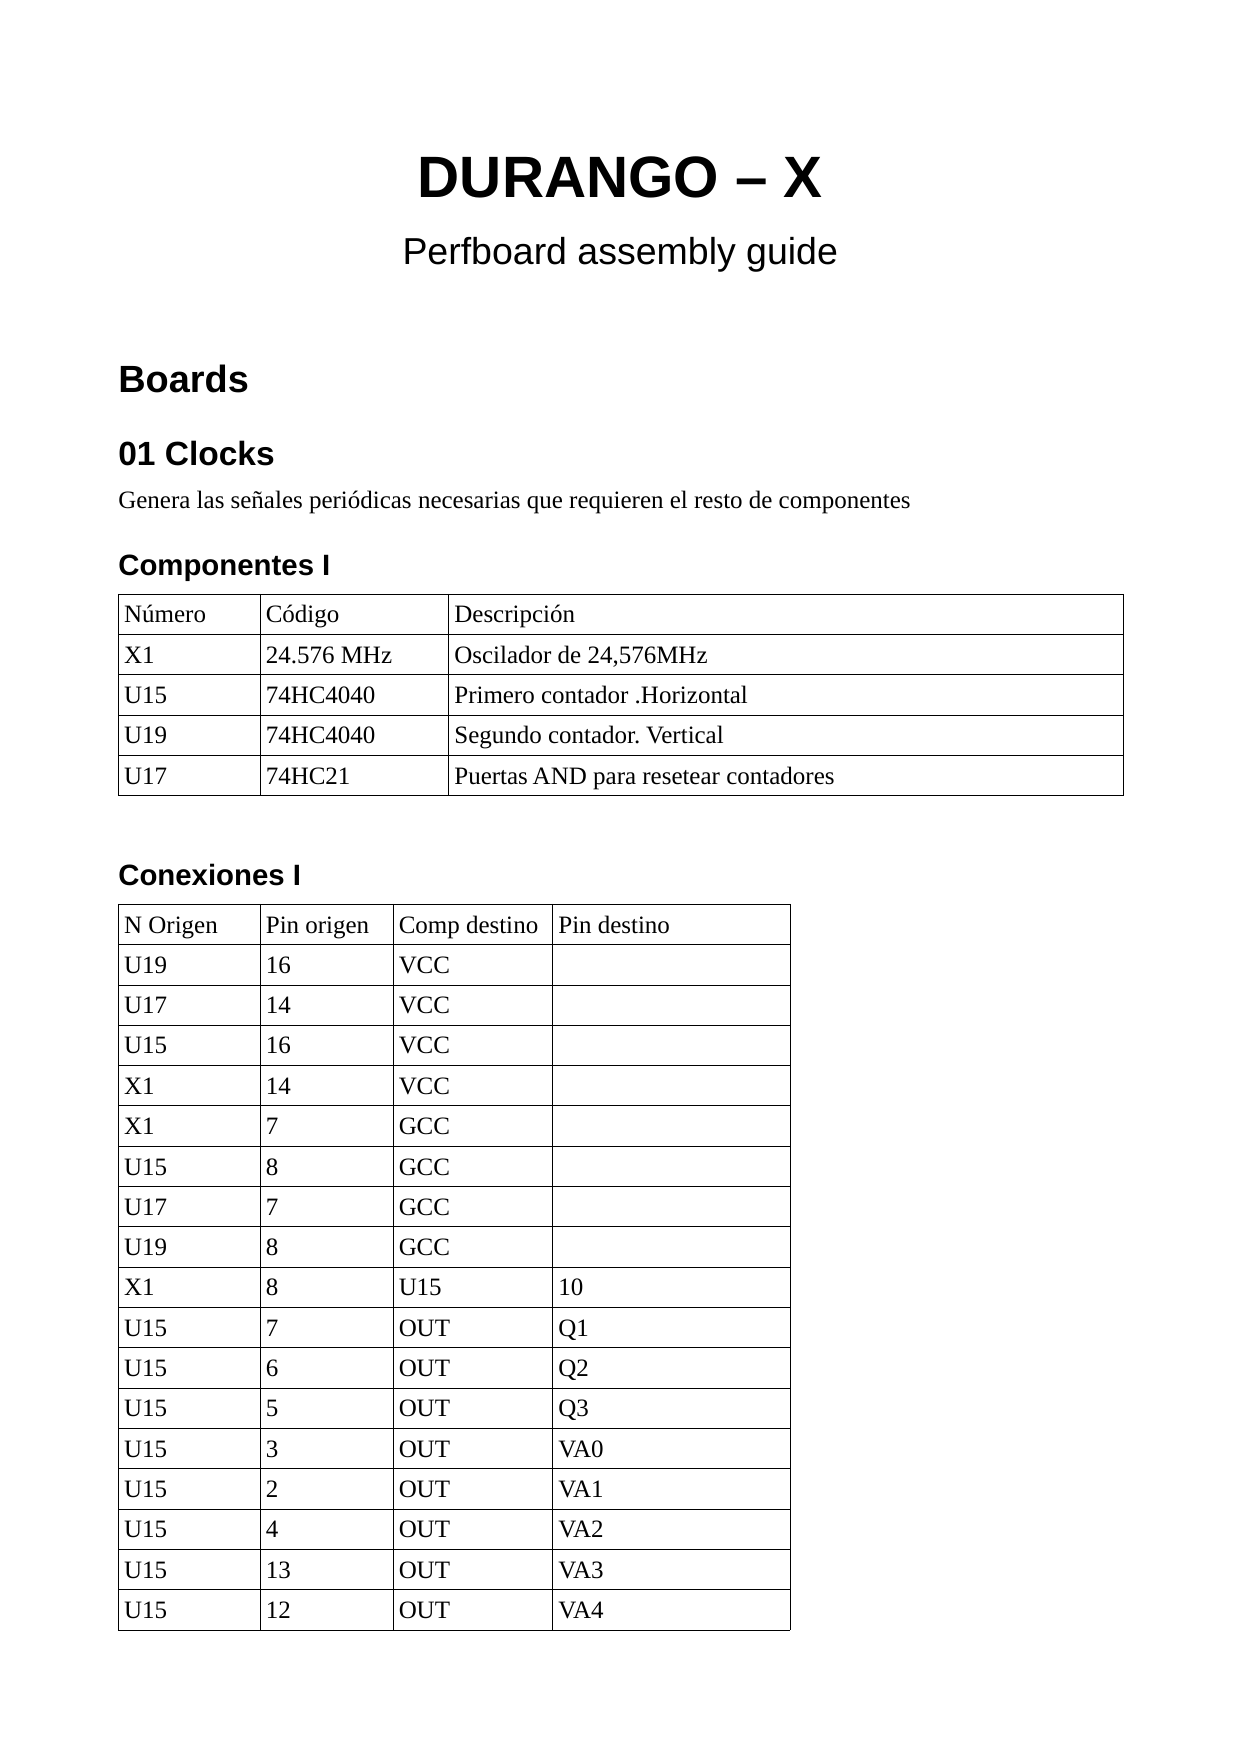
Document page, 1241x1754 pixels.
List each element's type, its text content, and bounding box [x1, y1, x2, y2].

table_cell 14 [261, 1066, 393, 1105]
table_cell U17 [119, 986, 260, 1025]
table_cell OUT [394, 1550, 552, 1589]
table_cell U15 [119, 1590, 260, 1629]
table_cell U15 [394, 1268, 552, 1307]
table_cell X1 [119, 1106, 260, 1146]
table_cell 14 [261, 986, 393, 1025]
table_cell U19 [119, 716, 260, 755]
table_cell 16 [261, 1026, 393, 1065]
table_cell [553, 1227, 790, 1267]
table_cell [553, 1187, 790, 1226]
table_cell VA0 [553, 1429, 790, 1468]
table_cell U17 [119, 1187, 260, 1226]
table_header N Origen [119, 905, 260, 944]
table_cell 16 [261, 945, 393, 984]
table_cell U17 [119, 756, 260, 795]
table_cell Q2 [553, 1348, 790, 1388]
table_cell VCC [394, 945, 552, 984]
table_cell [553, 1026, 790, 1065]
table_cell OUT [394, 1590, 552, 1629]
table_cell 7 [261, 1106, 393, 1146]
subtitle Perfboard assembly guide [118, 229, 1122, 272]
subtitle 01 Clocks [118, 434, 1122, 473]
table_cell 24.576 MHz [261, 635, 448, 674]
title DURANGO – X [118, 143, 1122, 210]
table_cell OUT [394, 1469, 552, 1508]
table_cell 74HC4040 [261, 675, 448, 715]
table_cell VA4 [553, 1590, 790, 1629]
table_cell VA3 [553, 1550, 790, 1589]
table_cell Q3 [553, 1389, 790, 1428]
table_cell Primero contador .Horizontal [449, 675, 1123, 715]
table_cell VA1 [553, 1469, 790, 1508]
table_cell VA2 [553, 1510, 790, 1549]
table_cell 8 [261, 1268, 393, 1307]
table_cell U15 [119, 1389, 260, 1428]
table_cell OUT [394, 1389, 552, 1428]
table_cell U19 [119, 1227, 260, 1267]
table_cell GCC [394, 1227, 552, 1267]
table_cell 7 [261, 1187, 393, 1226]
table_cell VCC [394, 1066, 552, 1105]
table_cell U15 [119, 1026, 260, 1065]
table_cell 74HC4040 [261, 716, 448, 755]
table_cell 10 [553, 1268, 790, 1307]
subtitle Componentes I [118, 547, 1122, 581]
table_cell 6 [261, 1348, 393, 1388]
table_cell U15 [119, 1147, 260, 1186]
table_cell U15 [119, 1348, 260, 1388]
table_cell [553, 986, 790, 1025]
table_cell 8 [261, 1227, 393, 1267]
table_cell 7 [261, 1308, 393, 1347]
table_cell 13 [261, 1550, 393, 1589]
subtitle Boards [118, 357, 1122, 401]
table_cell VCC [394, 986, 552, 1025]
table_cell U15 [119, 1308, 260, 1347]
table_cell GCC [394, 1187, 552, 1226]
table_cell 4 [261, 1510, 393, 1549]
table_cell [553, 1106, 790, 1146]
table_cell OUT [394, 1510, 552, 1549]
table_cell 2 [261, 1469, 393, 1508]
table_header Pin destino [553, 905, 790, 944]
table_cell Segundo contador. Vertical [449, 716, 1123, 755]
table_cell GCC [394, 1106, 552, 1146]
table_cell [553, 1066, 790, 1105]
table_cell 8 [261, 1147, 393, 1186]
table_cell X1 [119, 1066, 260, 1105]
table_header Número [119, 595, 260, 634]
table_cell U15 [119, 1469, 260, 1508]
table_cell Oscilador de 24,576MHz [449, 635, 1123, 674]
table_header Código [261, 595, 448, 634]
table_cell OUT [394, 1429, 552, 1468]
table_cell U15 [119, 1550, 260, 1589]
table_cell U15 [119, 675, 260, 715]
table_cell [553, 1147, 790, 1186]
table_cell VCC [394, 1026, 552, 1065]
table_header Descripción [449, 595, 1123, 634]
table_cell GCC [394, 1147, 552, 1186]
table_cell [553, 945, 790, 984]
table_cell 12 [261, 1590, 393, 1629]
table_cell 74HC21 [261, 756, 448, 795]
table_cell X1 [119, 1268, 260, 1307]
table_cell 3 [261, 1429, 393, 1468]
table_cell OUT [394, 1348, 552, 1388]
table_cell U19 [119, 945, 260, 984]
table_cell 5 [261, 1389, 393, 1428]
table_cell U15 [119, 1510, 260, 1549]
table_cell Puertas AND para resetear contadores [449, 756, 1123, 795]
subtitle Conexiones I [118, 858, 1122, 891]
table_cell X1 [119, 635, 260, 674]
table_cell Q1 [553, 1308, 790, 1347]
table_cell OUT [394, 1308, 552, 1347]
table_header Comp destino [394, 905, 552, 944]
table_cell U15 [119, 1429, 260, 1468]
text Genera las señales periódicas necesarias que requieren el resto de componentes [118, 485, 1122, 514]
table_header Pin origen [261, 905, 393, 944]
